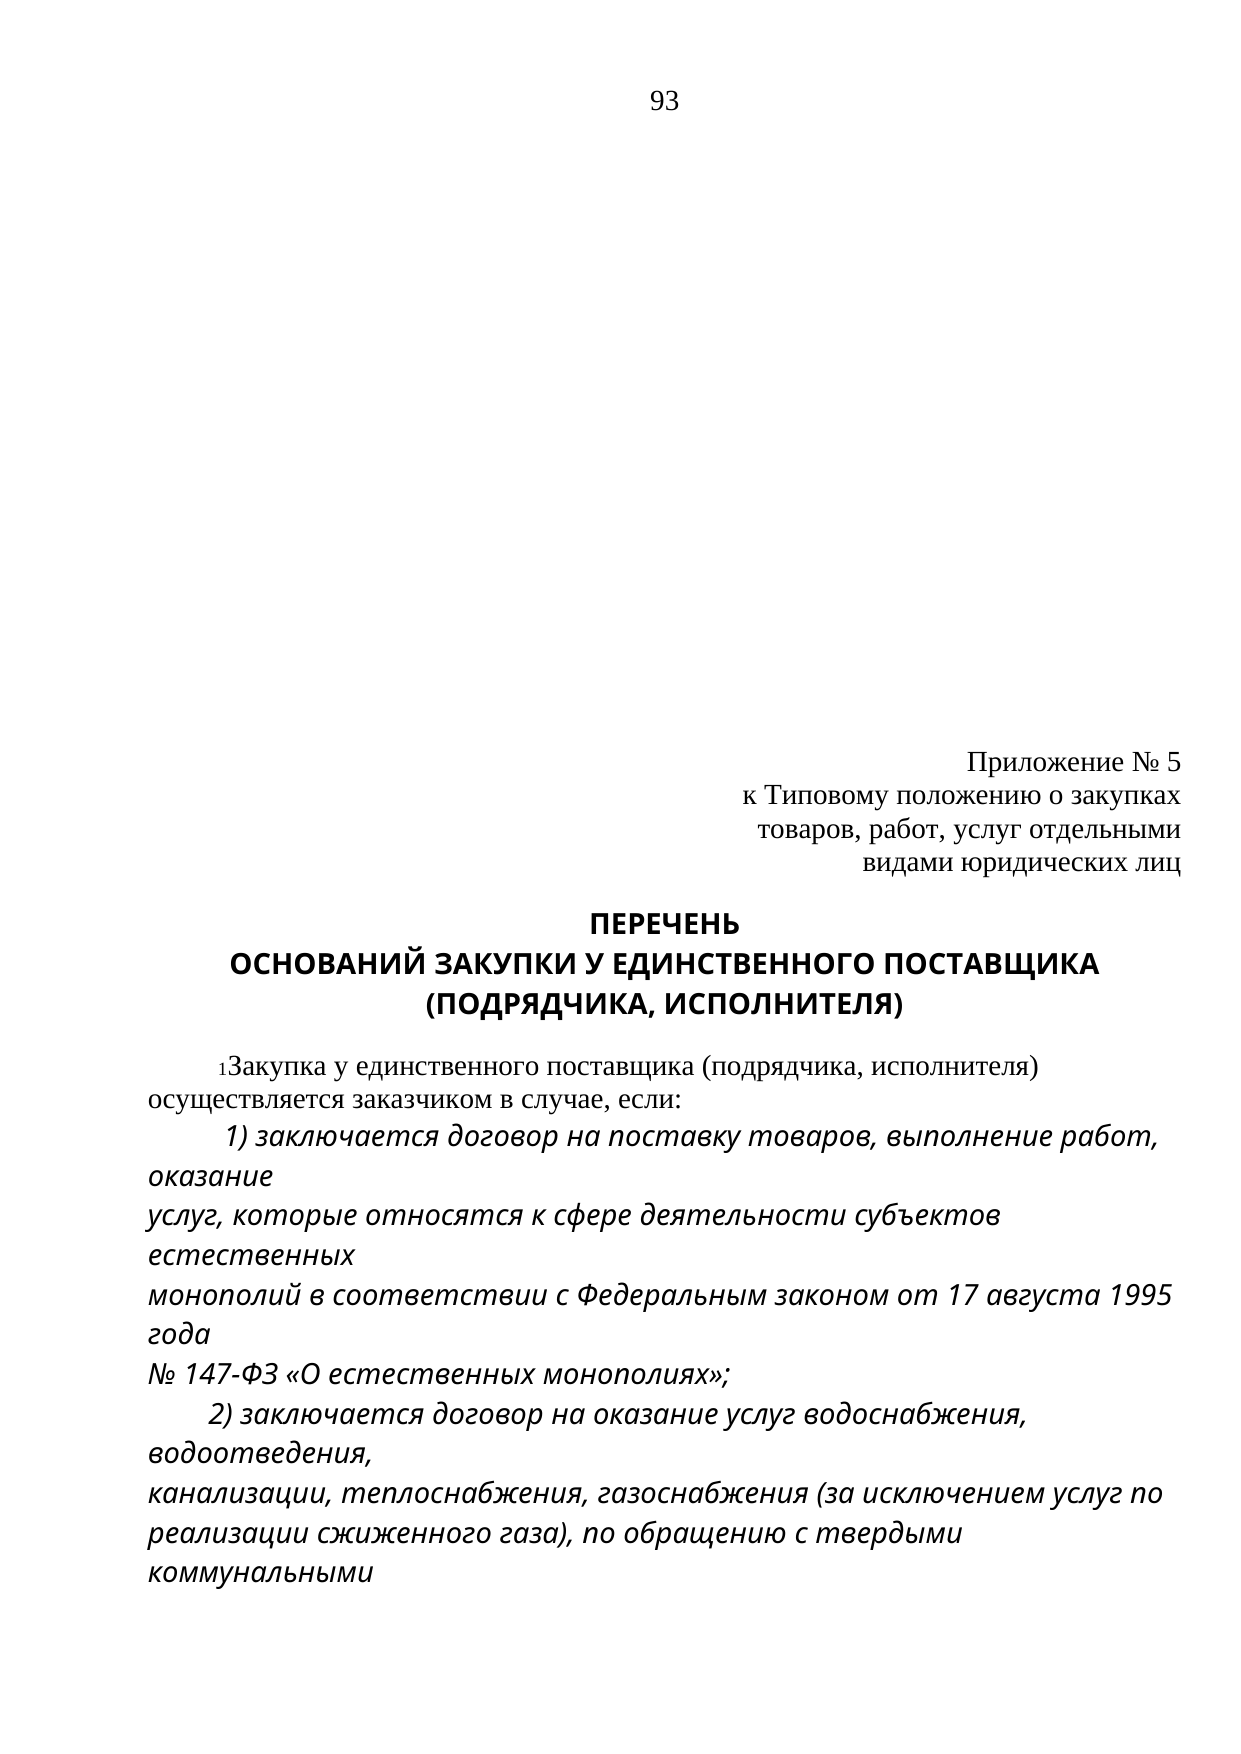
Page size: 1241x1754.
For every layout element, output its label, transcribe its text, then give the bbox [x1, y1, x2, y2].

text к Типовому положению о закупках [148, 777, 1181, 811]
text товаров, работ, услуг отдельными [148, 811, 1181, 844]
text ОСНОВАНИЙ ЗАКУПКИ У ЕДИНСТВЕННОГО ПОСТАВЩИКА [148, 943, 1181, 983]
text осуществляется заказчиком в случае, если: [148, 1082, 1181, 1115]
text № 147-ФЗ «О естественных монополиях»; [148, 1353, 1181, 1393]
text услуг, которые относятся к сфере деятельности субъектов естественных [148, 1194, 1181, 1274]
text монополий в соответствии с Федеральным законом от 17 августа 1995 года [148, 1274, 1181, 1353]
text (ПОДРЯДЧИКА, ИСПОЛНИТЕЛЯ) [148, 983, 1181, 1023]
text видами юридических лиц [148, 844, 1181, 878]
text Приложение № 5 [148, 744, 1181, 777]
text ПЕРЕЧЕНЬ [148, 903, 1181, 943]
text 1) заключается договор на поставку товаров, выполнение работ, оказание [148, 1115, 1181, 1194]
text канализации, теплоснабжения, газоснабжения (за исключением услуг по реализации сжиженного газа), по обращению с твердыми коммунальными [148, 1472, 1181, 1591]
text 2) заключается договор на оказание услуг водоснабжения, водоотведения, [148, 1393, 1181, 1472]
text 1Закупка у единственного поставщика (подрядчика, исполнителя) [148, 1048, 1181, 1082]
